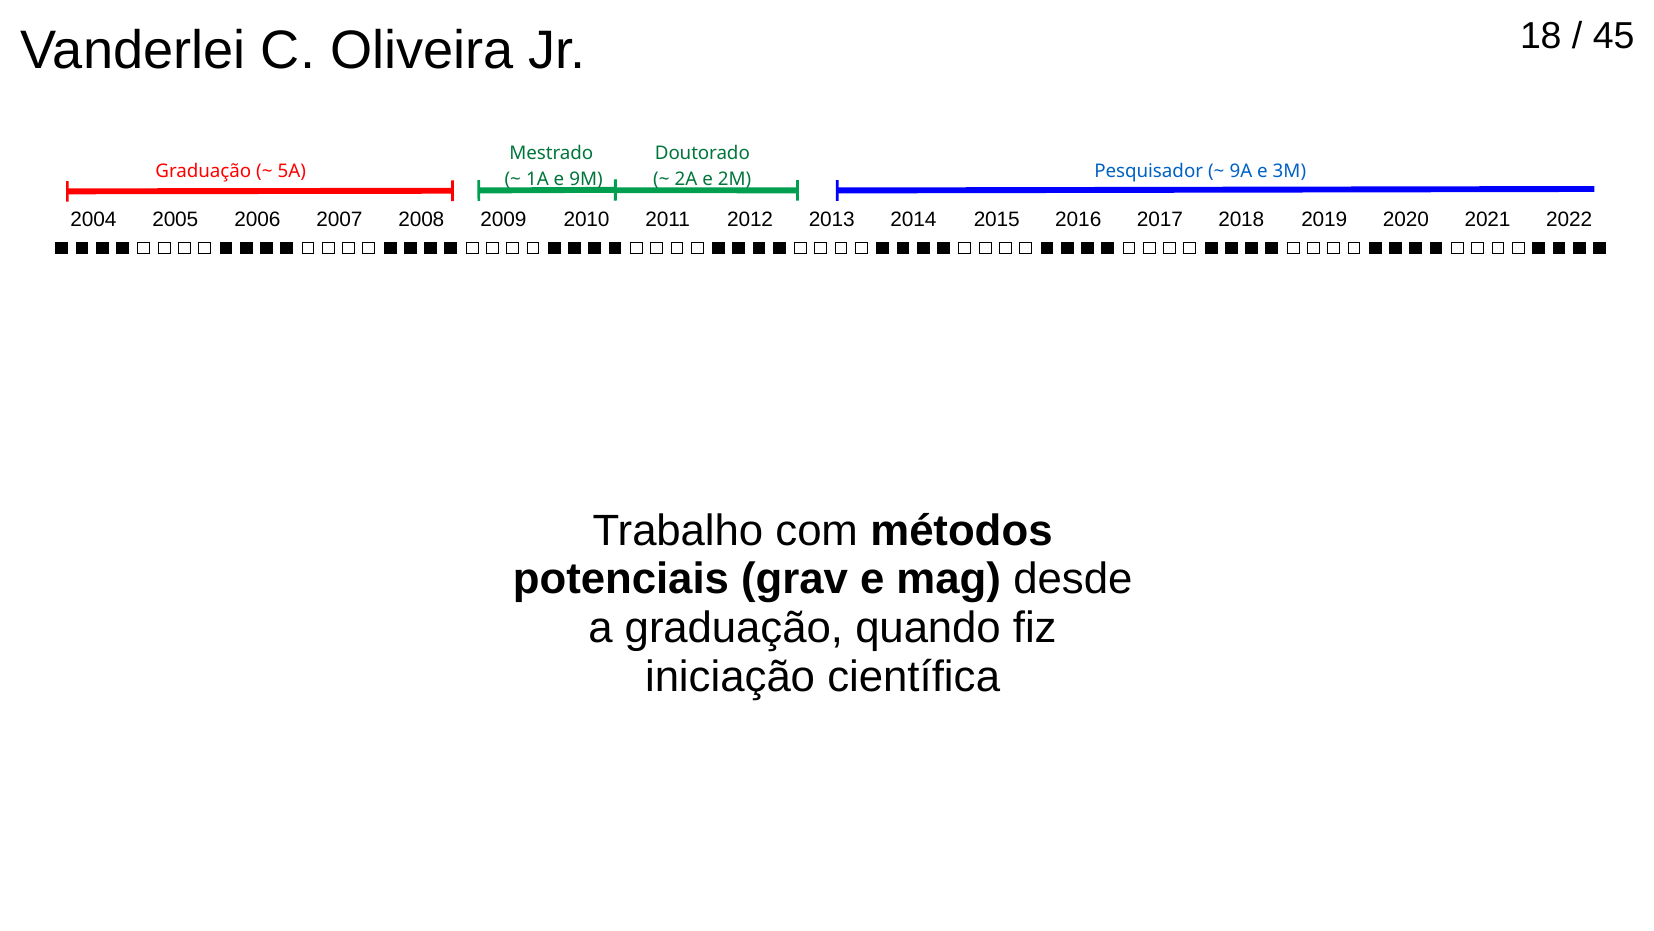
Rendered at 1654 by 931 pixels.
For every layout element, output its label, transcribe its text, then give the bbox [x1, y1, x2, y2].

text_box 2004 [55, 200, 132, 239]
text_box [691, 242, 704, 254]
text_box [1307, 242, 1320, 254]
text_box [609, 242, 621, 254]
text_box [444, 242, 457, 254]
text_box [322, 242, 335, 254]
text_box [753, 242, 765, 254]
text_box 2015 [958, 200, 1035, 239]
text_box [240, 242, 253, 254]
text_box [158, 242, 171, 254]
text_box [1163, 242, 1176, 254]
text_box 2018 [1203, 200, 1280, 239]
text_box [1471, 242, 1484, 254]
text_box [1041, 242, 1053, 254]
text_box [1532, 242, 1545, 254]
text_box [835, 242, 847, 254]
text_box 2011 [630, 200, 707, 239]
text_box [96, 242, 109, 254]
text_box [1123, 242, 1135, 254]
text_box 2022 [1531, 200, 1608, 239]
text_box 2010 [548, 200, 625, 239]
text_box 2005 [137, 200, 214, 239]
text_box [650, 242, 663, 254]
text_box <number> / 45 [1375, 0, 1654, 71]
text_box [1265, 242, 1278, 254]
text_box [773, 242, 786, 254]
text_box [178, 242, 191, 254]
text_box [1348, 242, 1360, 254]
text_box 2009 [465, 200, 542, 239]
text_box [362, 242, 375, 254]
text_box [1492, 242, 1504, 254]
text_box [486, 242, 499, 254]
text_box [814, 242, 827, 254]
text_box 2013 [793, 200, 870, 239]
text_box [137, 242, 150, 254]
text_box [794, 242, 807, 254]
text_box 2006 [219, 200, 296, 239]
text_box [260, 242, 273, 254]
text_box Vanderlei C. Oliveira Jr. [5, 11, 615, 89]
text_box [1593, 242, 1606, 254]
text_box [958, 242, 971, 254]
text_box [1512, 242, 1525, 254]
text_box [897, 242, 909, 254]
text_box [1409, 242, 1422, 254]
text_box [712, 242, 725, 254]
text_box [548, 242, 561, 254]
text_box [1081, 242, 1094, 254]
text_box [1451, 242, 1464, 254]
text_box [568, 242, 581, 254]
text_box [527, 242, 539, 254]
text_box [1553, 242, 1565, 254]
text_box [979, 242, 992, 254]
text_box [424, 242, 437, 254]
text_box [1430, 242, 1442, 254]
text_box [384, 242, 397, 254]
text_box [1205, 242, 1218, 254]
text_box 2016 [1040, 200, 1117, 239]
text_box [588, 242, 601, 254]
text_box [1369, 242, 1382, 254]
text_box [342, 242, 355, 254]
text_box [917, 242, 930, 254]
text_box [1061, 242, 1074, 254]
text_box [198, 242, 211, 254]
text_box Graduação (~ 5A) [140, 150, 326, 188]
text_box [1389, 242, 1402, 254]
text_box [466, 242, 479, 254]
text_box [220, 242, 232, 254]
text_box [1327, 242, 1340, 254]
text_box 2007 [301, 200, 378, 239]
text_box [876, 242, 889, 254]
text_box 2019 [1286, 200, 1363, 239]
text_box [1101, 242, 1114, 254]
text_box 2008 [383, 200, 460, 239]
text_box [732, 242, 745, 254]
text_box 2021 [1449, 200, 1526, 239]
text_box [76, 242, 88, 254]
text_box [937, 242, 950, 254]
text_box [506, 242, 519, 254]
text_box Doutorado (~ 2A e 2M) [638, 132, 813, 189]
text_box 2014 [875, 200, 952, 239]
text_box [855, 242, 868, 254]
text_box [1183, 242, 1196, 254]
text_box [404, 242, 417, 254]
text_box [671, 242, 683, 254]
text_box Mestrado (~ 1A e 9M) [489, 132, 621, 179]
text_box Trabalho com métodos potenciais (grav e mag) desde a graduação, quando fiz iniciação científica [498, 498, 1156, 709]
text_box [1287, 242, 1300, 254]
text_box [630, 242, 643, 254]
text_box [55, 242, 68, 254]
text_box [280, 242, 293, 254]
text_box [1225, 242, 1238, 254]
text_box [1019, 242, 1032, 254]
text_box 2012 [712, 200, 788, 239]
text_box [1573, 242, 1586, 254]
text_box Pesquisador (~ 9A e 3M) [1079, 150, 1336, 188]
text_box [116, 242, 129, 254]
text_box 2020 [1368, 200, 1444, 239]
text_box [302, 242, 314, 254]
text_box [1143, 242, 1156, 254]
text_box [1245, 242, 1258, 254]
text_box 2017 [1122, 200, 1198, 239]
text_box [999, 242, 1012, 254]
